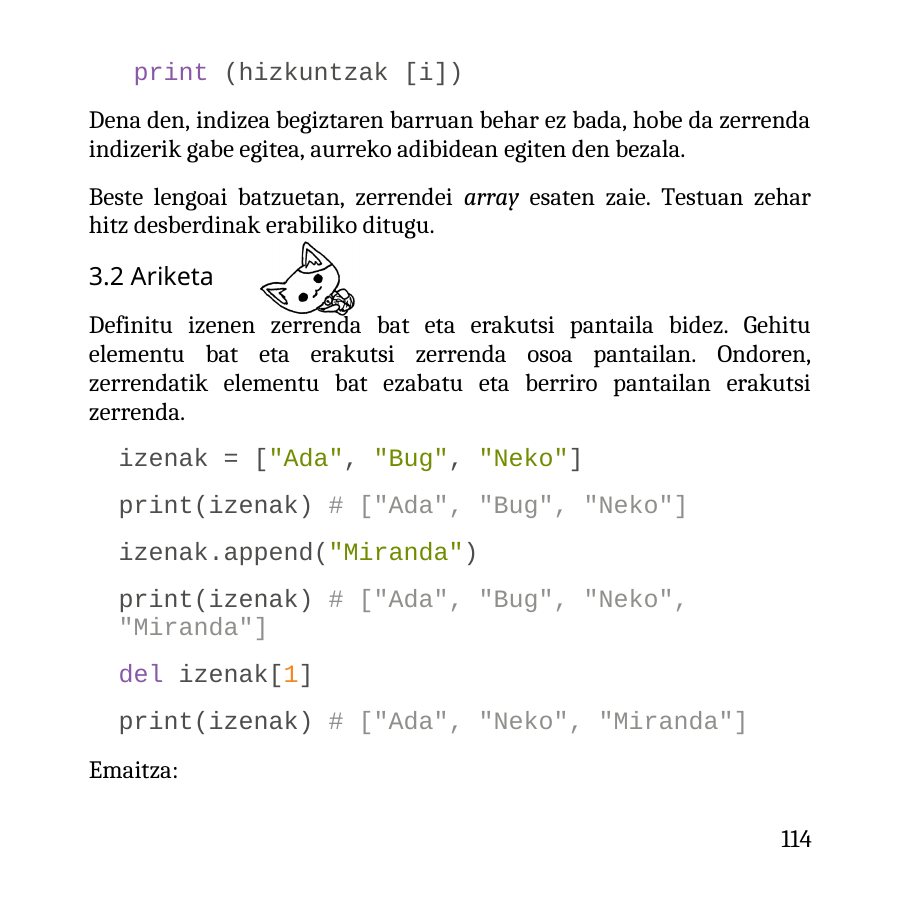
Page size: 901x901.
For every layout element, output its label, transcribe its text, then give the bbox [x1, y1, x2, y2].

text print(izenak) # ["Ada", "Neko", "Miranda"] [118, 709, 811, 737]
text print(izenak) # ["Ada", "Bug", "Neko"] [118, 492, 811, 521]
text 3.2 Ariketa [89, 259, 259, 293]
picture [259, 241, 366, 316]
text print (hizkuntzak [i]) [118, 59, 811, 87]
text del izenak[1] [118, 662, 811, 690]
text Emaitza: [89, 756, 811, 785]
text [366, 259, 811, 293]
text Dena den, indizea begiztaren barruan behar ez bada, hobe da zerrenda indizerik gabe egitea, aurreko adibidean egiten den bezala. [89, 106, 811, 164]
text print(izenak) # ["Ada", "Bug", "Neko", "Miranda"] [118, 586, 811, 643]
text Definitu izenen zerrenda bat eta erakutsi pantaila bidez. Gehitu elementu bat eta erakutsi zerrenda osoa pantailan. Ondoren, zerrendatik elementu bat ezabatu eta berriro pantailan erakutsi zerrenda. [89, 311, 811, 426]
text izenak.append("Miranda") [118, 539, 811, 568]
text izenak = ["Ada", "Bug", "Neko"] [118, 445, 811, 473]
text Beste lengoai batzuetan, zerrendei array esaten zaie. Testuan zehar hitz desberdinak erabiliko ditugu. [89, 182, 811, 240]
